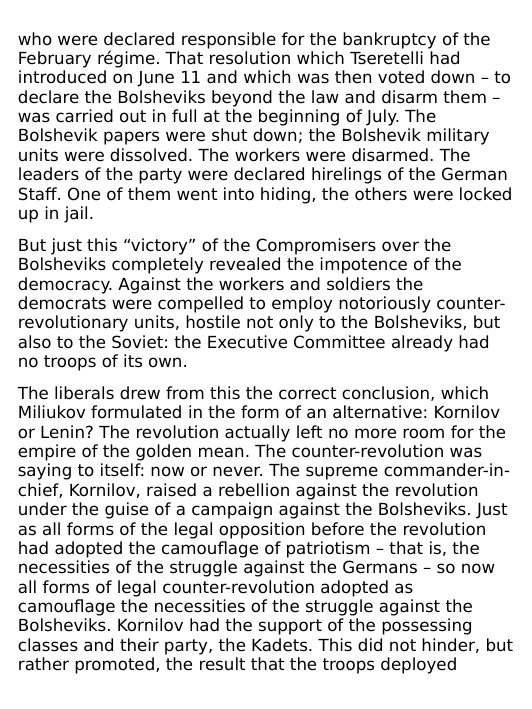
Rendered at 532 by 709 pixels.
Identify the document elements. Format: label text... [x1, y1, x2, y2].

text But just this “victory” of the Compromisers over the Bolsheviks completely revealed the impotence of the democracy. Against the workers and soldiers the democrats were compelled to employ notoriously counter-revolutionary units, hostile not only to the Bolsheviks, but also to the Soviet: the Executive Committee already had no troops of its own. [18, 236, 514, 371]
text who were declared responsible for the bankruptcy of the February régime. That resolution which Tseretelli had introduced on June 11 and which was then voted down – to declare the Bolsheviks beyond the law and disarm them – was carried out in full at the beginning of July. The Bolshevik papers were shut down; the Bolshevik military units were dissolved. The workers were disarmed. The leaders of the party were declared hirelings of the German Staff. One of them went into hiding, the others were locked up in jail. [18, 29, 514, 223]
text The liberals drew from this the correct conclusion, which Miliukov formulated in the form of an alternative: Kornilov or Lenin? The revolution actually left no more room for the empire of the golden mean. The counter-revolution was saying to itself: now or never. The supreme commander-in-chief, Kornilov, raised a rebellion against the revolution under the guise of a campaign against the Bolsheviks. Just as all forms of the legal opposition before the revolution had adopted the camouflage of patriotism – that is, the necessities of the struggle against the Germans – so now all forms of legal counter-revolution adopted as camouflage the necessities of the struggle against the Bolsheviks. Kornilov had the support of the possessing classes and their party, the Kadets. This did not hinder, but rather promoted, the result that the troops deployed [18, 384, 514, 674]
